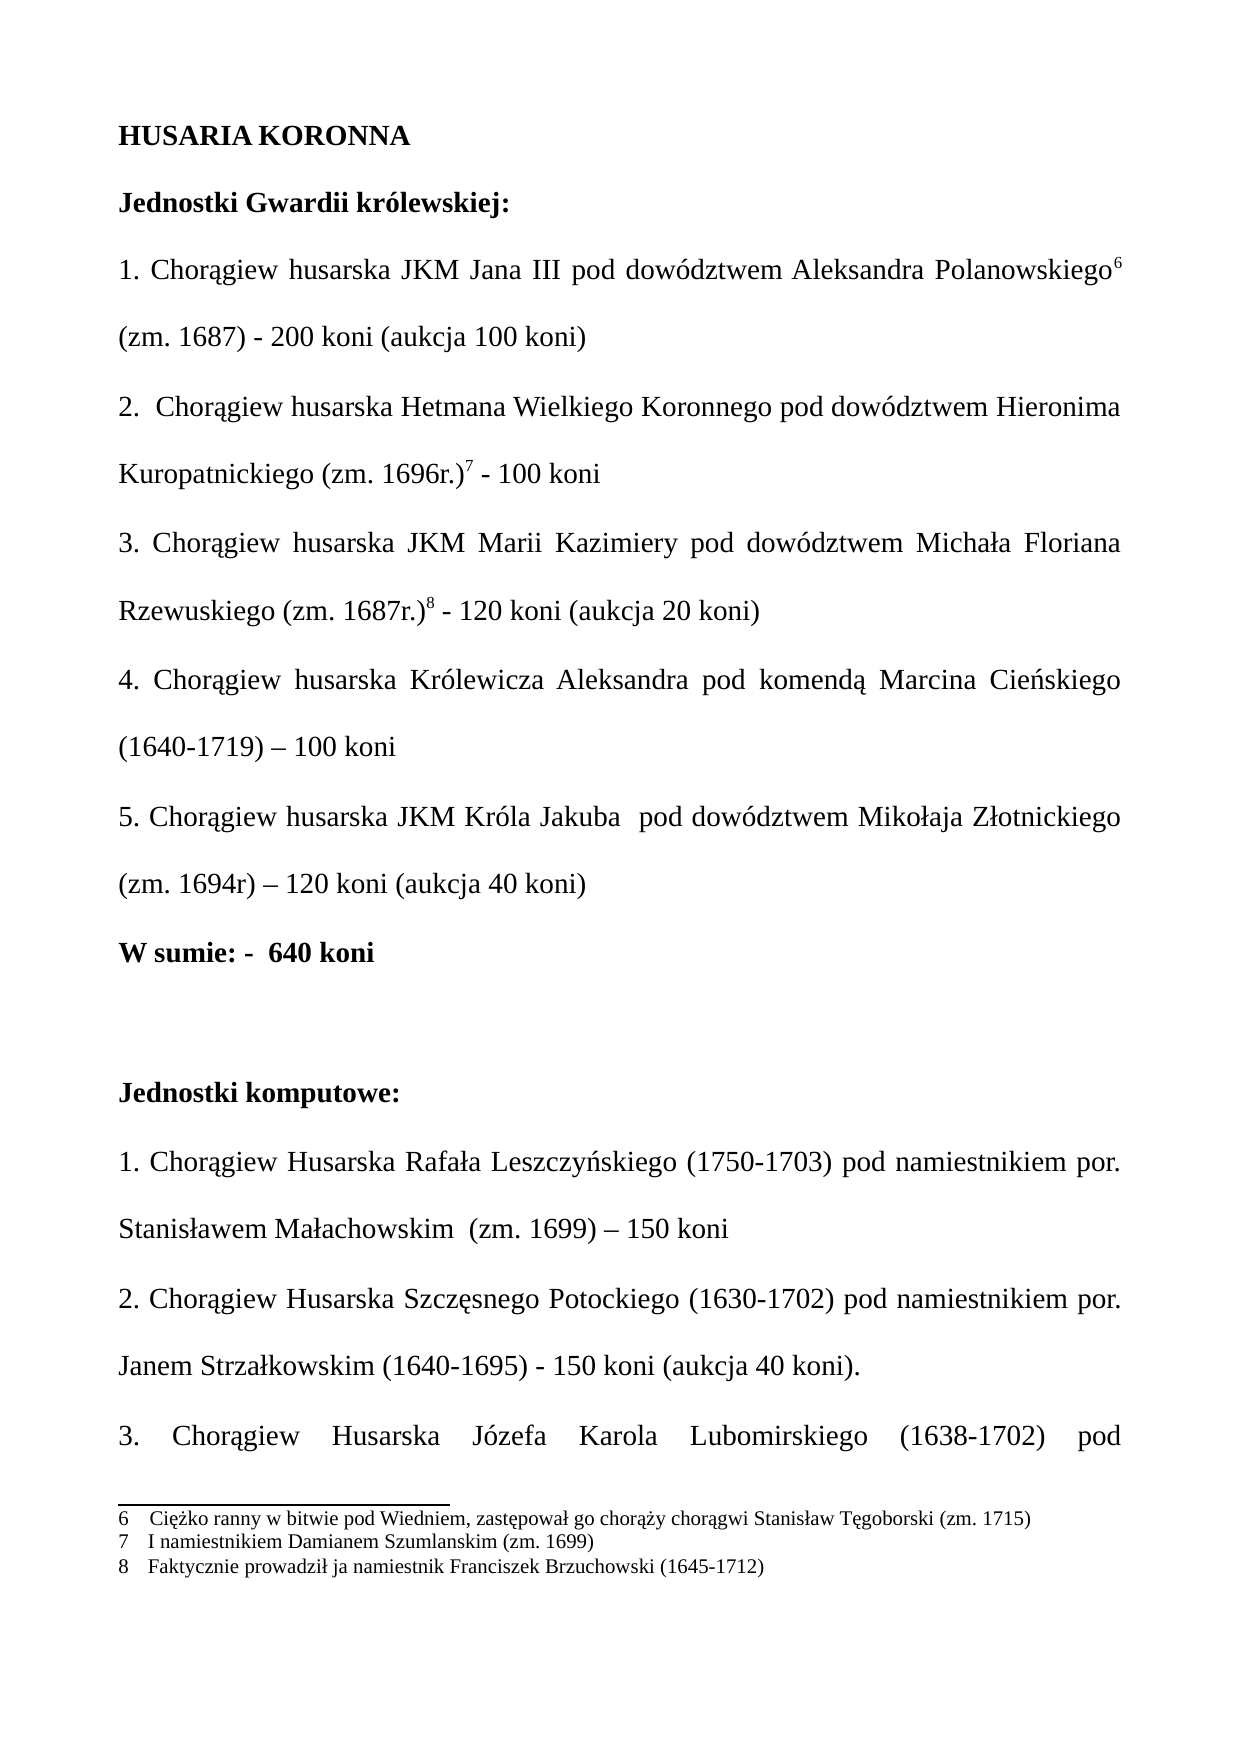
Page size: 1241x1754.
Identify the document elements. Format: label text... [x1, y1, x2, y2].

text 1. Chorągiew Husarska Rafała Leszczyńskiego (1750-1703) pod namiestnikiem por. Stanisławem Małachowskim (zm. 1699) – 150 koni [118, 1144, 1122, 1245]
text Ciężko ranny w bitwie pod Wiedniem, zastępował go chorąży chorągwi Stanisław Tęgoborski (zm. 1715) [118, 1505, 1122, 1529]
text 3. Chorągiew Husarska Józefa Karola Lubomirskiego (1638-1702) pod [118, 1418, 1122, 1451]
text HUSARIA KORONNA [118, 118, 1122, 152]
text 2. Chorągiew Husarska Szczęsnego Potockiego (1630-1702) pod namiestnikiem por. Janem Strzałkowskim (1640-1695) - 150 koni (aukcja 40 koni). [118, 1281, 1122, 1382]
text 1. Chorągiew husarska JKM Jana III pod dowództwem Aleksandra Polanowskiego (zm. 1687) - 200 koni (aukcja 100 koni) [118, 252, 1122, 353]
text W sumie: - 640 koni [118, 936, 1122, 969]
text 4. Chorągiew husarska Królewicza Aleksandra pod komendą Marcina Cieńskiego (1640-1719) – 100 koni [118, 662, 1122, 763]
text I namiestnikiem Damianem Szumlanskim (zm. 1699) [118, 1529, 1122, 1553]
text Jednostki Gwardii królewskiej: [118, 185, 1122, 219]
text 3. Chorągiew husarska JKM Marii Kazimiery pod dowództwem Michała Floriana Rzewuskiego (zm. 1687r.) - 120 koni (aukcja 20 koni) [118, 526, 1122, 626]
text 2. Chorągiew husarska Hetmana Wielkiego Koronnego pod dowództwem Hieronima Kuropatnickiego (zm. 1696r.) - 100 koni [118, 389, 1122, 489]
text 5. Chorągiew husarska JKM Króla Jakuba pod dowództwem Mikołaja Złotnickiego (zm. 1694r) – 120 koni (aukcja 40 koni) [118, 799, 1122, 899]
text Jednostki komputowe: [118, 1075, 1122, 1108]
text Faktycznie prowadził ja namiestnik Franciszek Brzuchowski (1645-1712) [118, 1553, 1122, 1578]
